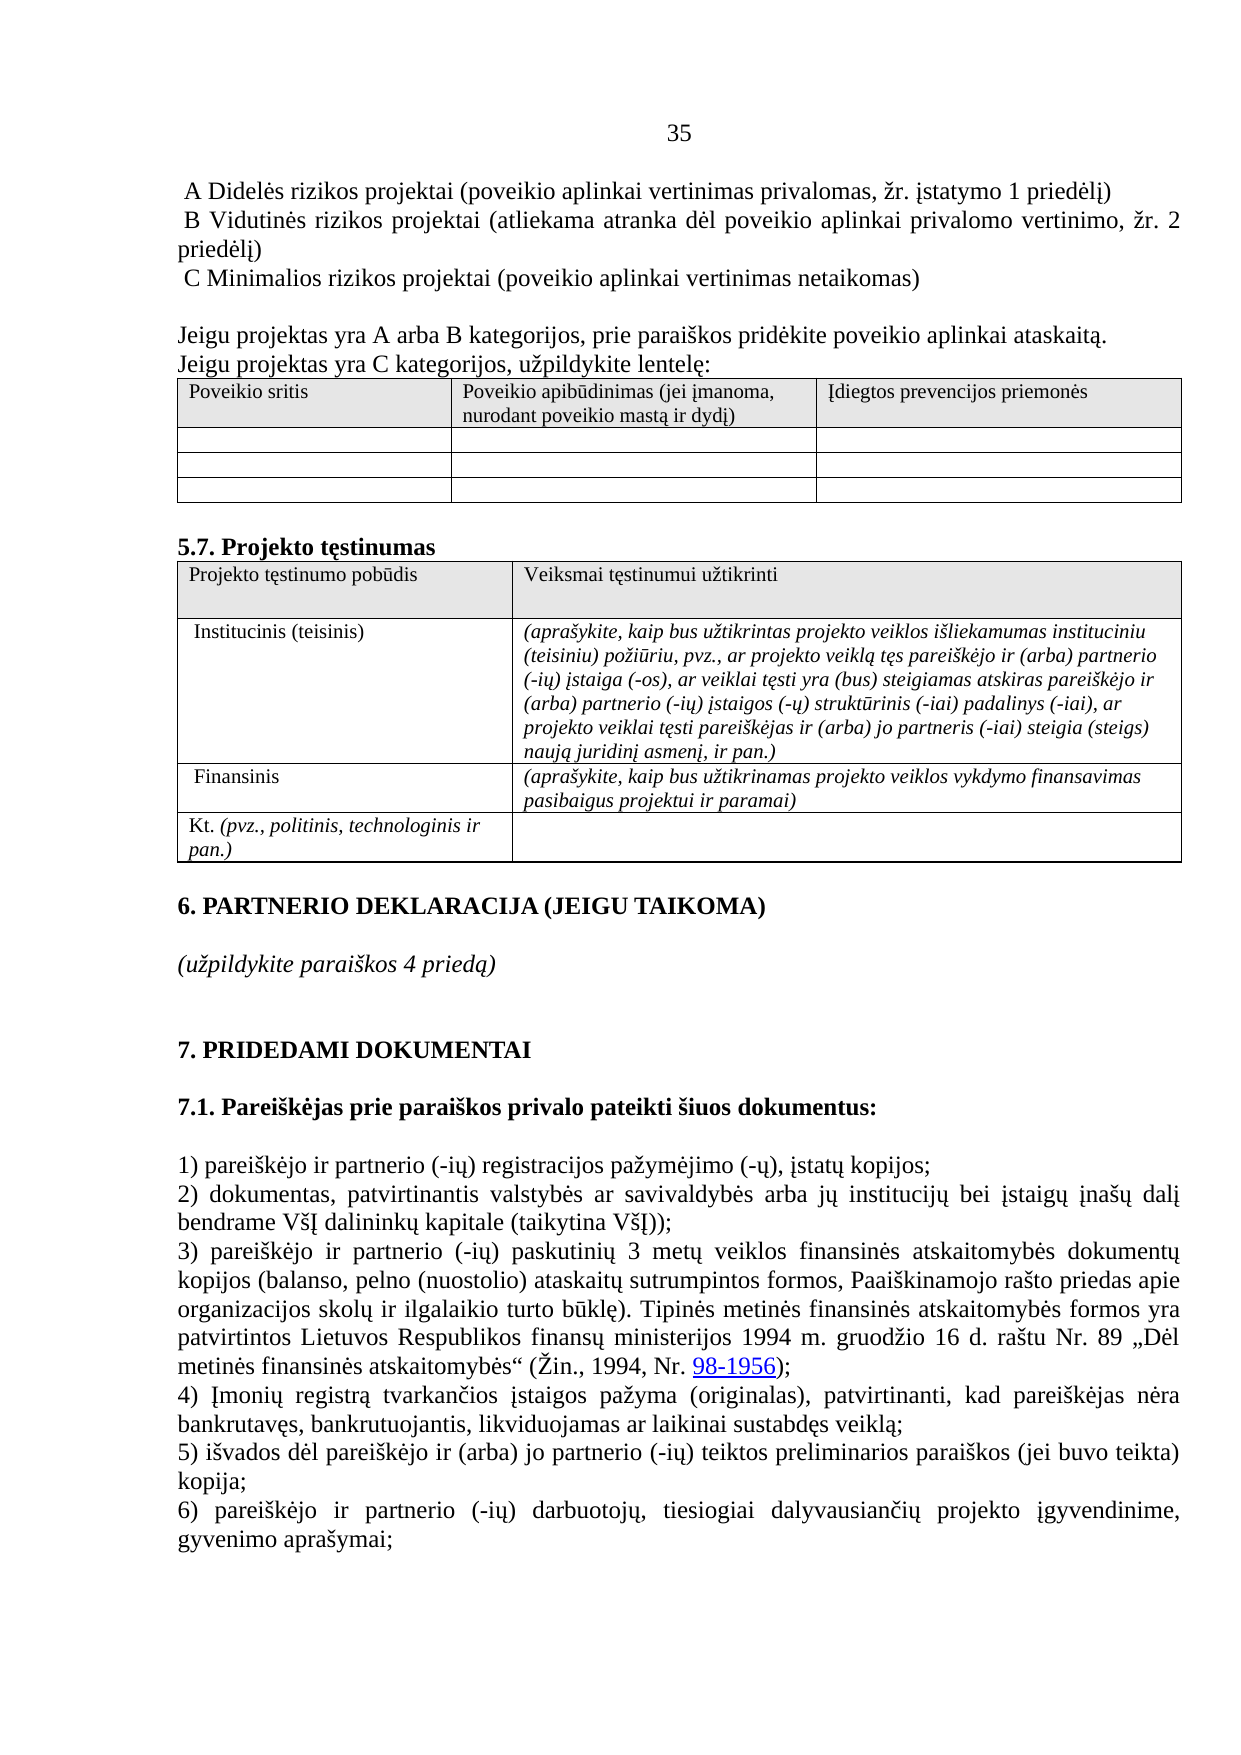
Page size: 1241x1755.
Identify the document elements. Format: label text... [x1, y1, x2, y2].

text C Minimalios rizikos projektai (poveikio aplinkai vertinimas netaikomas) [177, 263, 1181, 291]
table_cell Kt. (pvz., politinis, technologinis ir pan.) [178, 813, 512, 861]
table_cell [452, 428, 816, 452]
table_header Poveikio apibūdinimas (jei įmanoma, nurodant poveikio mastą ir dydį) [452, 379, 816, 427]
table_header Įdiegtos prevencijos priemonės [817, 379, 1181, 427]
table_cell [817, 453, 1181, 477]
table_cell [817, 428, 1181, 452]
table_header Veiksmai tęstinumui užtikrinti [513, 562, 1181, 618]
table_cell [452, 453, 816, 477]
text 3) pareiškėjo ir partnerio (-ių) paskutinių 3 metų veiklos finansinės atskaitomybės dokumentų kopijos (balanso, pelno (nuostolio) ataskaitų sutrumpintos formos, Paaiškinamojo rašto priedas apie organizacijos skolų ir ilgalaikio turto būklę). Tipinės metinės finansinės atskaitomybės formos yra patvirtintos Lietuvos Respublikos finansų ministerijos 1994 m. gruodžio 16 d. raštu Nr. 89 „Dėl metinės finansinės atskaitomybės“ (Žin., 1994, Nr. 98-1956); [177, 1236, 1181, 1380]
table_header Poveikio sritis [178, 379, 451, 427]
table_cell (aprašykite, kaip bus užtikrintas projekto veiklos išliekamumas instituciniu (teisiniu) požiūriu, pvz., ar projekto veiklą tęs pareiškėjo ir (arba) partnerio (-ių) įstaiga (-os), ar veiklai tęsti yra (bus) steigiamas atskiras pareiškėjo ir (arba) partnerio (-ių) įstaigos (-ų) struktūrinis (-iai) padalinys (-iai), ar projekto veiklai tęsti pareiškėjas ir (arba) jo partneris (-iai) steigia (steigs) naują juridinį asmenį, ir pan.) [513, 619, 1181, 763]
text 2) dokumentas, patvirtinantis valstybės ar savivaldybės arba jų institucijų bei įstaigų įnašų dalį bendrame VšĮ dalininkų kapitale (taikytina VšĮ)); [177, 1179, 1181, 1236]
text Jeigu projektas yra A arba B kategorijos, prie paraiškos pridėkite poveikio aplinkai ataskaitą. [177, 320, 1181, 349]
table_cell [452, 478, 816, 502]
text 7. PRIDEDAMI DOKUMENTAI [177, 1035, 1181, 1064]
text B Vidutinės rizikos projektai (atliekama atranka dėl poveikio aplinkai privalomo vertinimo, žr. 2 priedėlį) [177, 205, 1181, 263]
text 6. PARTNERIO DEKLARACIJA (JEIGU TAIKOMA) [177, 891, 1181, 920]
text (užpildykite paraiškos 4 priedą) [177, 949, 1181, 977]
table_cell Finansinis [178, 764, 512, 812]
table_cell [178, 428, 451, 452]
text 4) Įmonių registrą tvarkančios įstaigos pažyma (originalas), patvirtinanti, kad pareiškėjas nėra bankrutavęs, bankrutuojantis, likviduojamas ar laikinai sustabdęs veiklą; [177, 1380, 1181, 1437]
text Jeigu projektas yra C kategorijos, užpildykite lentelę: [177, 349, 1181, 378]
text 7.1. Pareiškėjas prie paraiškos privalo pateikti šiuos dokumentus: [177, 1092, 1181, 1121]
text A Didelės rizikos projektai (poveikio aplinkai vertinimas privalomas, žr. įstatymo 1 priedėlį) [177, 176, 1181, 205]
text 1) pareiškėjo ir partnerio (-ių) registracijos pažymėjimo (-ų), įstatų kopijos; [177, 1150, 1181, 1179]
table_cell [513, 813, 1181, 861]
table_cell [178, 478, 451, 502]
table_cell [178, 453, 451, 477]
table_cell Institucinis (teisinis) [178, 619, 512, 763]
text 5) išvados dėl pareiškėjo ir (arba) jo partnerio (-ių) teiktos preliminarios paraiškos (jei buvo teikta) kopija; [177, 1437, 1181, 1495]
table_cell (aprašykite, kaip bus užtikrinamas projekto veiklos vykdymo finansavimas pasibaigus projektui ir paramai) [513, 764, 1181, 812]
text 5.7. Projekto tęstinumas [177, 532, 1181, 561]
text 6) pareiškėjo ir partnerio (-ių) darbuotojų, tiesiogiai dalyvausiančių projekto įgyvendinime, gyvenimo aprašymai; [177, 1495, 1181, 1552]
table_header Projekto tęstinumo pobūdis [178, 562, 512, 618]
table_cell [817, 478, 1181, 502]
